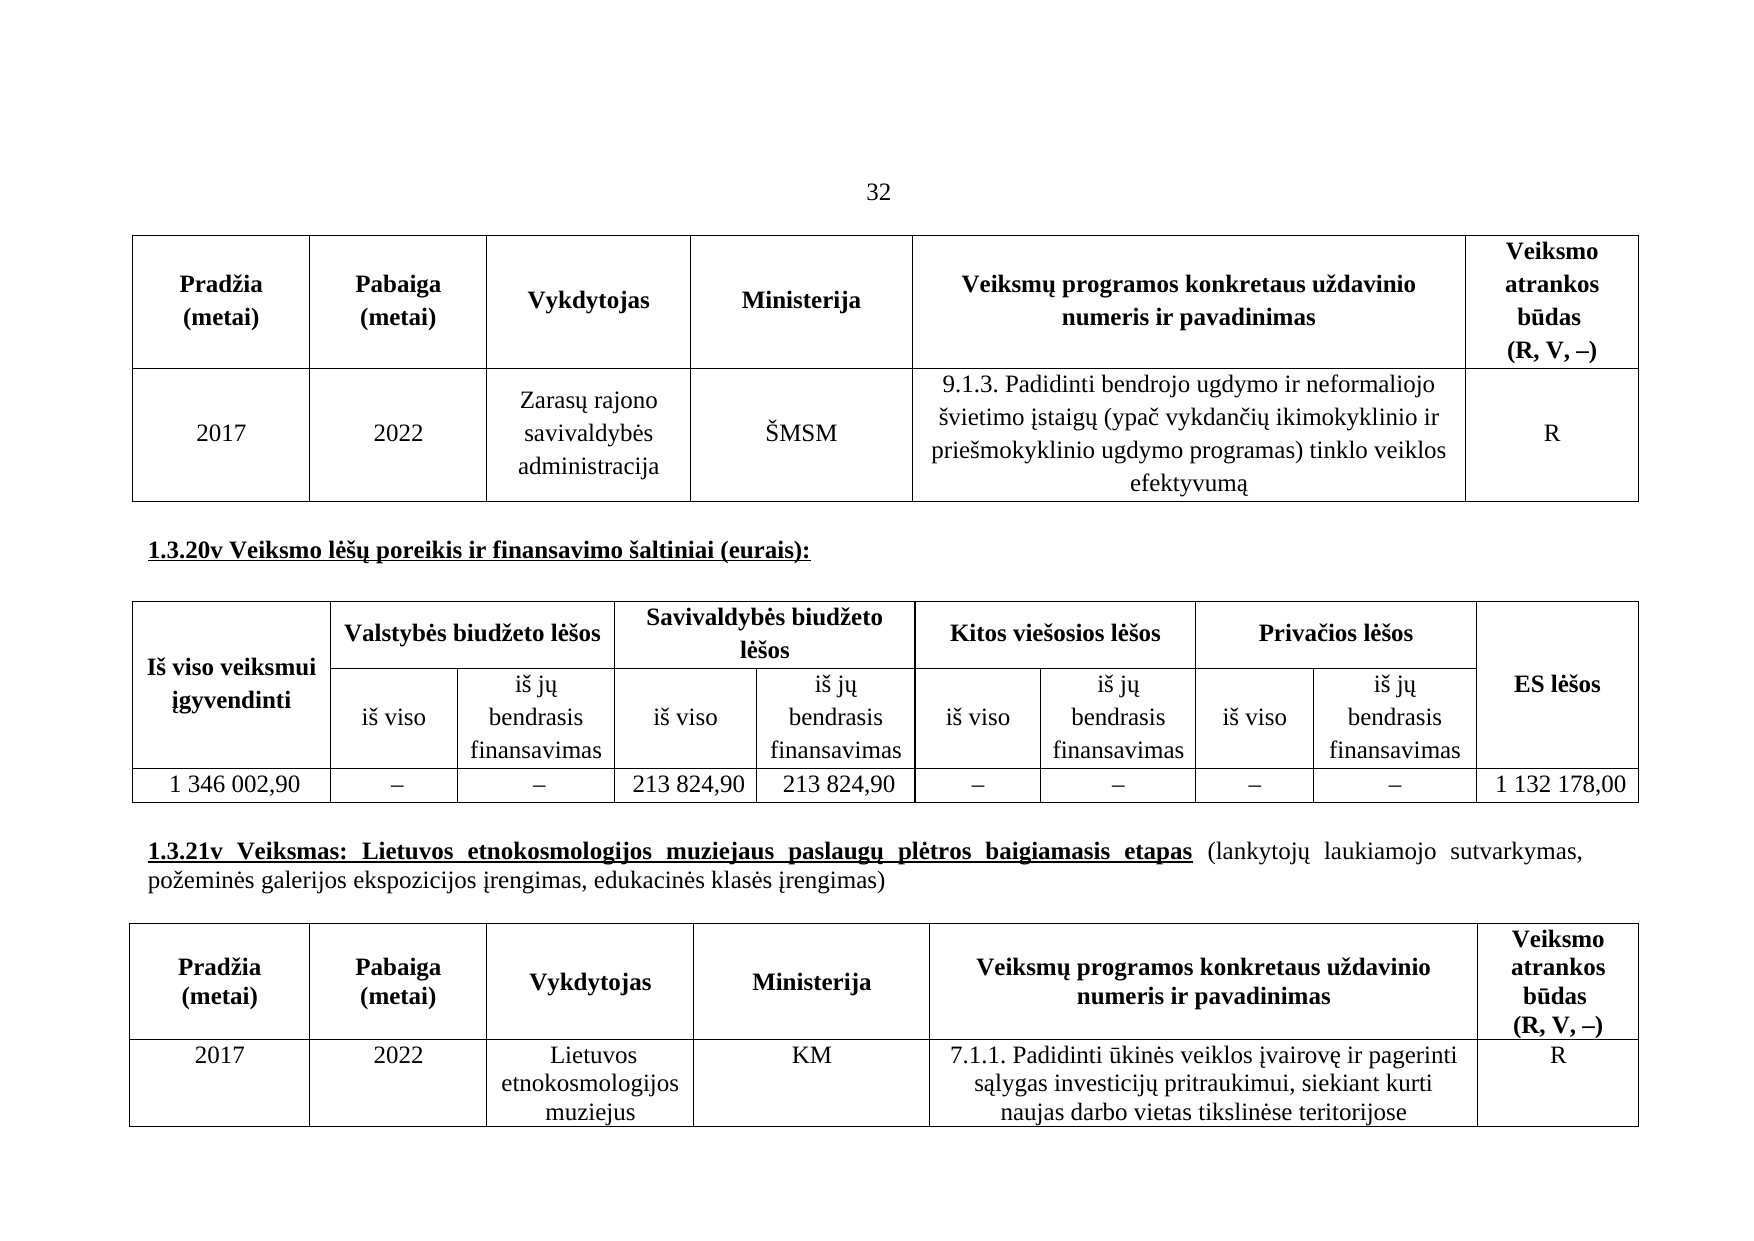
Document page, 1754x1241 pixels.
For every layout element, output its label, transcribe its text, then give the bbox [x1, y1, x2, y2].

table_cell 7.1.1. Padidinti ūkinės veiklos įvairovę ir pagerinti sąlygas investicijų pritraukimui, siekiant kurti naujas darbo vietas tikslinėse teritorijose [930, 1040, 1477, 1126]
table_header Iš viso veiksmui įgyvendinti [133, 602, 330, 768]
table_header Vykdytojas [487, 924, 693, 1039]
table_header Privačios lėšos [1196, 602, 1476, 668]
table_cell iš viso [331, 669, 457, 768]
table_cell – [1041, 769, 1195, 802]
table_cell iš jų bendrasis finansavimas [458, 669, 614, 768]
table_header Pradžia (metai) [133, 236, 309, 368]
table_header Pradžia (metai) [130, 924, 309, 1039]
table_cell iš viso [615, 669, 756, 768]
table_cell 2017 [130, 1040, 309, 1126]
table_cell iš viso [1196, 669, 1313, 768]
table_header Pabaiga (metai) [310, 236, 486, 368]
table_header ES lėšos [1477, 602, 1638, 768]
text 1.3.20v Veiksmo lėšų poreikis ir finansavimo šaltiniai (eurais): [118, 535, 1639, 564]
text 1.3.21v Veiksmas: Lietuvos etnokosmologijos muziejaus paslaugų plėtros baigiamasis etapas (lankytojų laukiamojo sutvarkymas, požeminės galerijos ekspozicijos įrengimas, edukacinės klasės įrengimas) [148, 836, 1583, 894]
table_cell Zarasų rajono savivaldybės administracija [487, 369, 690, 501]
table_cell – [916, 769, 1040, 802]
table_cell Lietuvos etnokosmologijos muziejus [487, 1040, 693, 1126]
table_cell – [1314, 769, 1476, 802]
table_header Valstybės biudžeto lėšos [331, 602, 614, 668]
table_cell iš jų bendrasis finansavimas [1314, 669, 1476, 768]
table_header Savivaldybės biudžeto lėšos [615, 602, 914, 668]
table_cell 2022 [310, 1040, 486, 1126]
table_cell iš viso [916, 669, 1040, 768]
table_cell – [331, 769, 457, 802]
table_header Veiksmo atrankos būdas (R, V, –) [1466, 236, 1638, 368]
table_header Vykdytojas [487, 236, 690, 368]
table_cell 1 346 002,90 [133, 769, 330, 802]
table_cell R [1466, 369, 1638, 501]
table_cell 213 824,90 [615, 769, 756, 802]
table_header Ministerija [694, 924, 929, 1039]
table_cell – [458, 769, 614, 802]
table_cell 1 132 178,00 [1477, 769, 1638, 802]
table_header Veiksmo atrankos būdas (R, V, –) [1478, 924, 1638, 1039]
table_cell 2017 [133, 369, 309, 501]
table_cell ŠMSM [691, 369, 912, 501]
table_header Ministerija [691, 236, 912, 368]
table_header Kitos viešosios lėšos [916, 602, 1195, 668]
table_header Pabaiga (metai) [310, 924, 486, 1039]
table_cell 2022 [310, 369, 486, 501]
table_cell 213 824,90 [757, 769, 914, 802]
table_header Veiksmų programos konkretaus uždavinio numeris ir pavadinimas [930, 924, 1477, 1039]
table_cell 9.1.3. Padidinti bendrojo ugdymo ir neformaliojo švietimo įstaigų (ypač vykdančių ikimokyklinio ir priešmokyklinio ugdymo programas) tinklo veiklos efektyvumą [913, 369, 1465, 501]
table_cell – [1196, 769, 1313, 802]
table_cell iš jų bendrasis finansavimas [757, 669, 914, 768]
table_header Veiksmų programos konkretaus uždavinio numeris ir pavadinimas [913, 236, 1465, 368]
table_cell KM [694, 1040, 929, 1126]
table_cell R [1478, 1040, 1638, 1126]
table_cell iš jų bendrasis finansavimas [1041, 669, 1195, 768]
